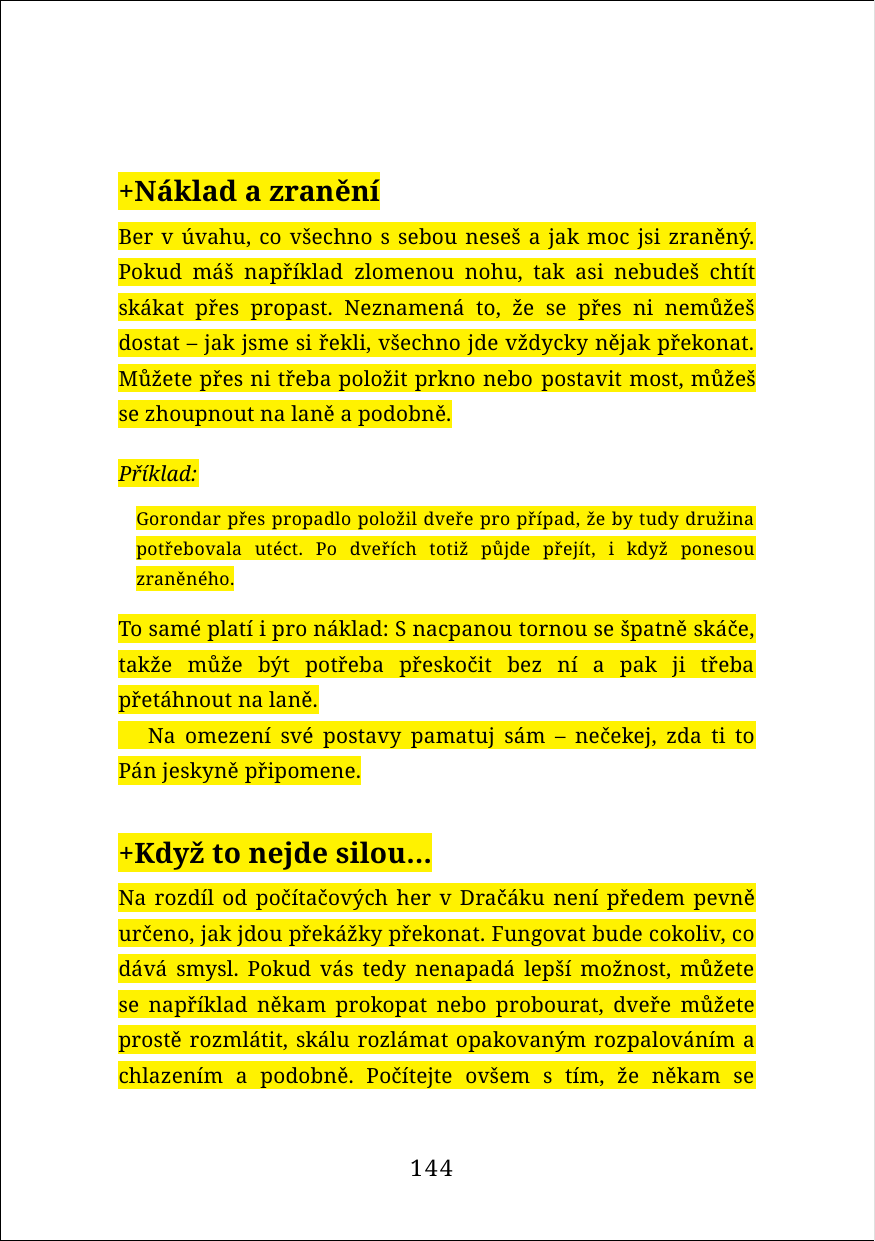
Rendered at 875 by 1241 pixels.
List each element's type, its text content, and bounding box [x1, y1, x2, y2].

text Ber v úvahu, co všechno s sebou neseš a jak moc jsi zraněný. Pokud máš například zlomenou nohu, tak asi nebudeš chtít skákat přes propast. Neznamená to, že se přes ni nemůžeš dostat – jak jsme si řekli, všechno jde vždycky nějak překonat. Můžete přes ni třeba položit prkno nebo postavit most, můžeš se zhoupnout na laně a podobně. [118, 222, 756, 428]
subtitle +Náklad a zranění [118, 172, 756, 210]
text Na rozdíl od počítačových her v Dračáku není předem pevně určeno, jak jdou překážky překonat. Fungovat bude cokoliv, co dává smysl. Pokud vás tedy nenapadá lepší možnost, můžete se například někam prokopat nebo probourat, dveře můžete prostě rozmlátit, skálu rozlámat opakovaným rozpalováním a chlazením a podobně. Počítejte ovšem s tím, že někam se [118, 883, 756, 1089]
text Gorondar přes propadlo položil dveře pro případ, že by tudy družina potřebovala utéct. Po dveřích totiž půjde přejít, i když ponesou zraněného. [136, 506, 756, 591]
subtitle +Když to nejde silou… [118, 833, 756, 872]
text Příklad: [118, 459, 756, 487]
text To samé platí i pro náklad: S nacpanou tornou se špatně skáče, takže může být potřeba přeskočit bez ní a pak ji třeba přetáhnout na laně. Na omezení své postavy pamatuj sám – nečekej, zda ti to Pán jeskyně připomene. [118, 614, 756, 785]
